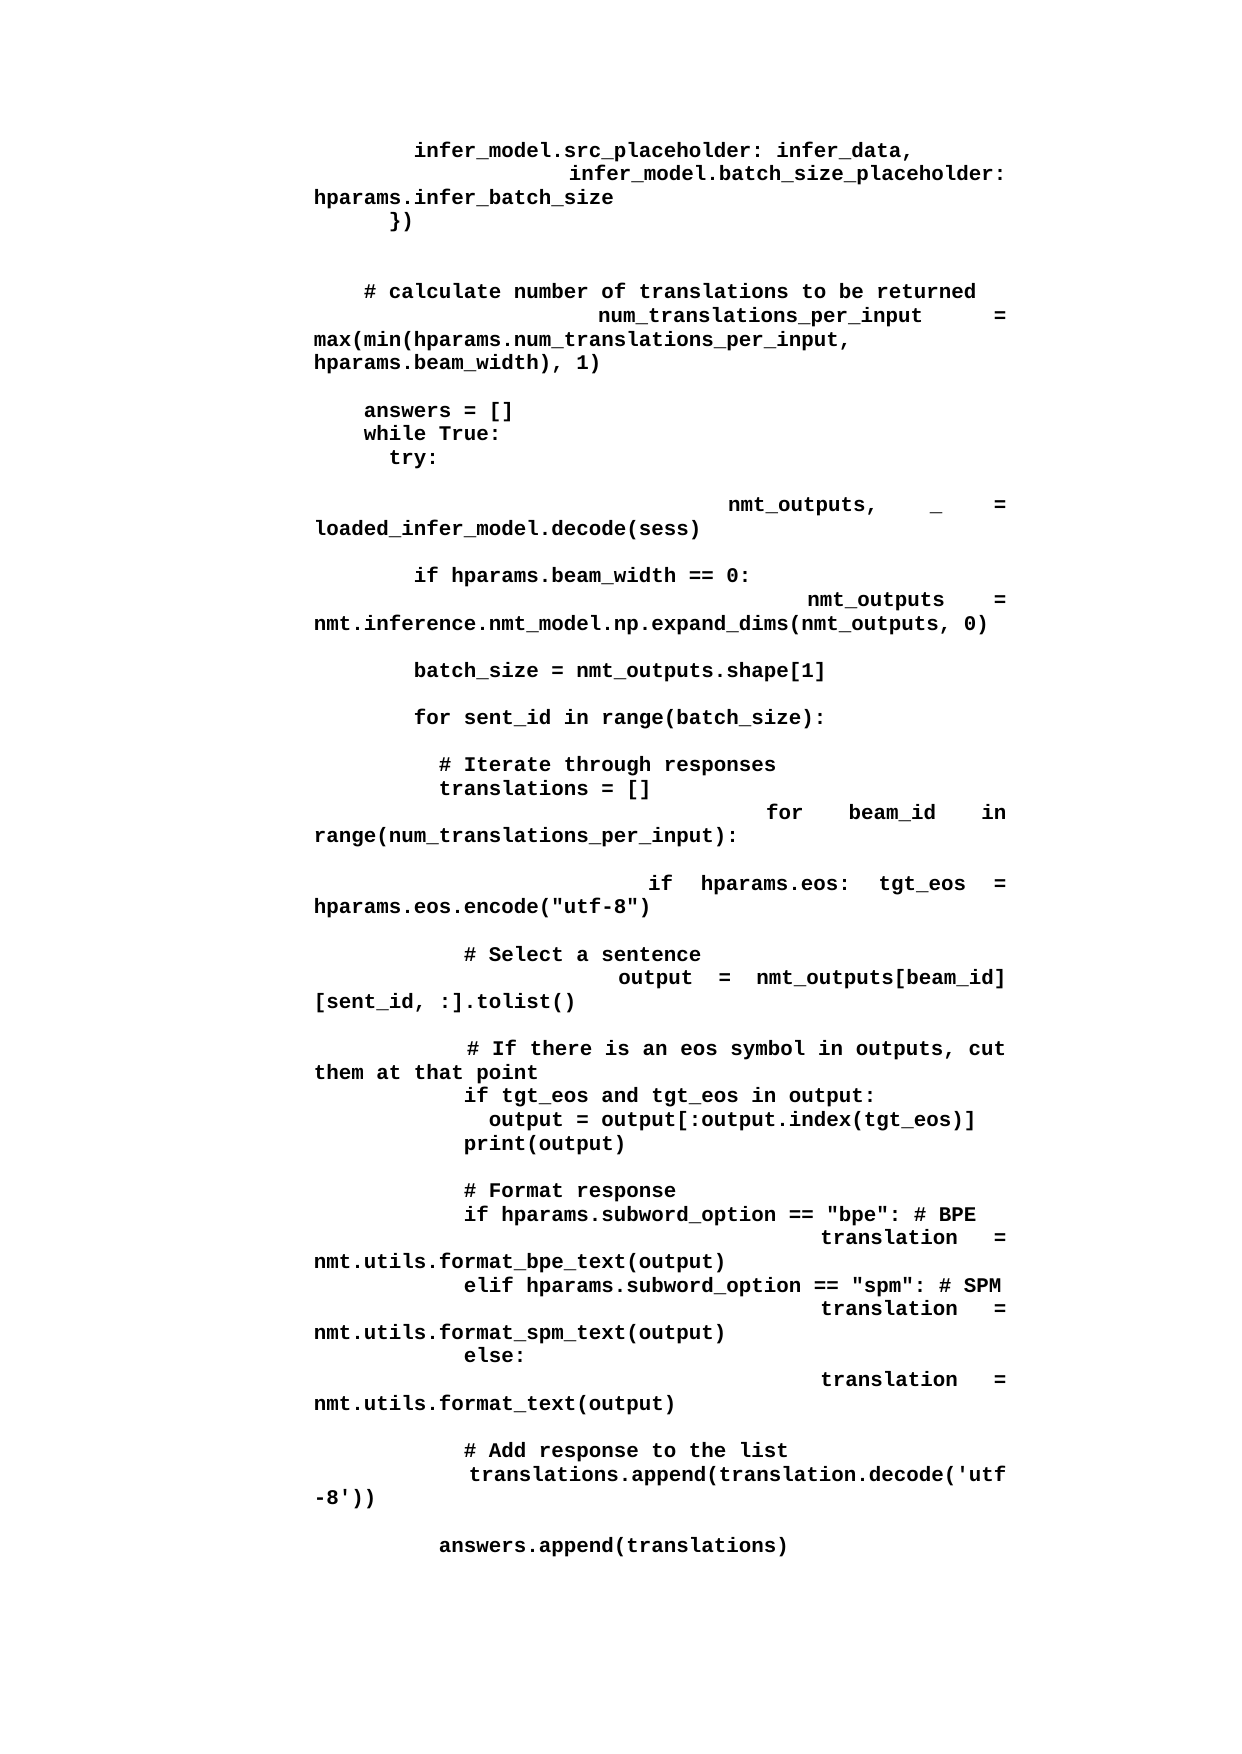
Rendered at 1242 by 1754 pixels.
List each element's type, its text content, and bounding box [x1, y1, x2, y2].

text # calculate number of translations to be returned [314, 281, 1006, 305]
text translations = [] [314, 778, 1006, 802]
text if hparams.beam_width == 0: [314, 565, 1006, 589]
text elif hparams.subword_option == "spm": # SPM [314, 1274, 1006, 1298]
text if hparams.eos: tgt_eos = hparams.eos.encode("utf-8") [314, 873, 1006, 920]
text # Select a sentence [314, 943, 1006, 967]
text batch_size = nmt_outputs.shape[1] [314, 660, 1006, 683]
text translation = nmt.utils.format_spm_text(output) [314, 1298, 1006, 1346]
text for beam_id in range(num_translations_per_input): [314, 802, 1006, 849]
text translation = nmt.utils.format_bpe_text(output) [314, 1227, 1006, 1274]
text else: [314, 1346, 1006, 1369]
text }) [314, 211, 1006, 234]
text # If there is an eos symbol in outputs, cut them at that point [314, 1038, 1006, 1085]
text if hparams.subword_option == "bpe": # BPE [314, 1204, 1006, 1227]
text num_translations_per_input = max(min(hparams.num_translations_per_input, hparams.beam_width), 1) [314, 305, 1006, 376]
text infer_model.batch_size_placeholder: hparams.infer_batch_size [314, 163, 1006, 211]
text translations.append(translation.decode('utf-8')) [314, 1464, 1006, 1511]
text answers.append(translations) [314, 1535, 1006, 1558]
text answers = [] [314, 400, 1006, 423]
text infer_model.src_placeholder: infer_data, [314, 139, 1006, 163]
text nmt_outputs, _ = loaded_infer_model.decode(sess) [314, 494, 1006, 542]
text nmt_outputs = nmt.inference.nmt_model.np.expand_dims(nmt_outputs, 0) [314, 589, 1006, 636]
text for sent_id in range(batch_size): [314, 707, 1006, 731]
text # Iterate through responses [314, 754, 1006, 778]
text output = output[:output.index(tgt_eos)] [314, 1109, 1006, 1133]
text if tgt_eos and tgt_eos in output: [314, 1085, 1006, 1109]
text translation = nmt.utils.format_text(output) [314, 1369, 1006, 1416]
text output = nmt_outputs[beam_id][sent_id, :].tolist() [314, 967, 1006, 1014]
text # Add response to the list [314, 1440, 1006, 1464]
text print(output) [314, 1133, 1006, 1156]
text # Format response [314, 1180, 1006, 1204]
text while True: [314, 423, 1006, 447]
text try: [314, 447, 1006, 471]
